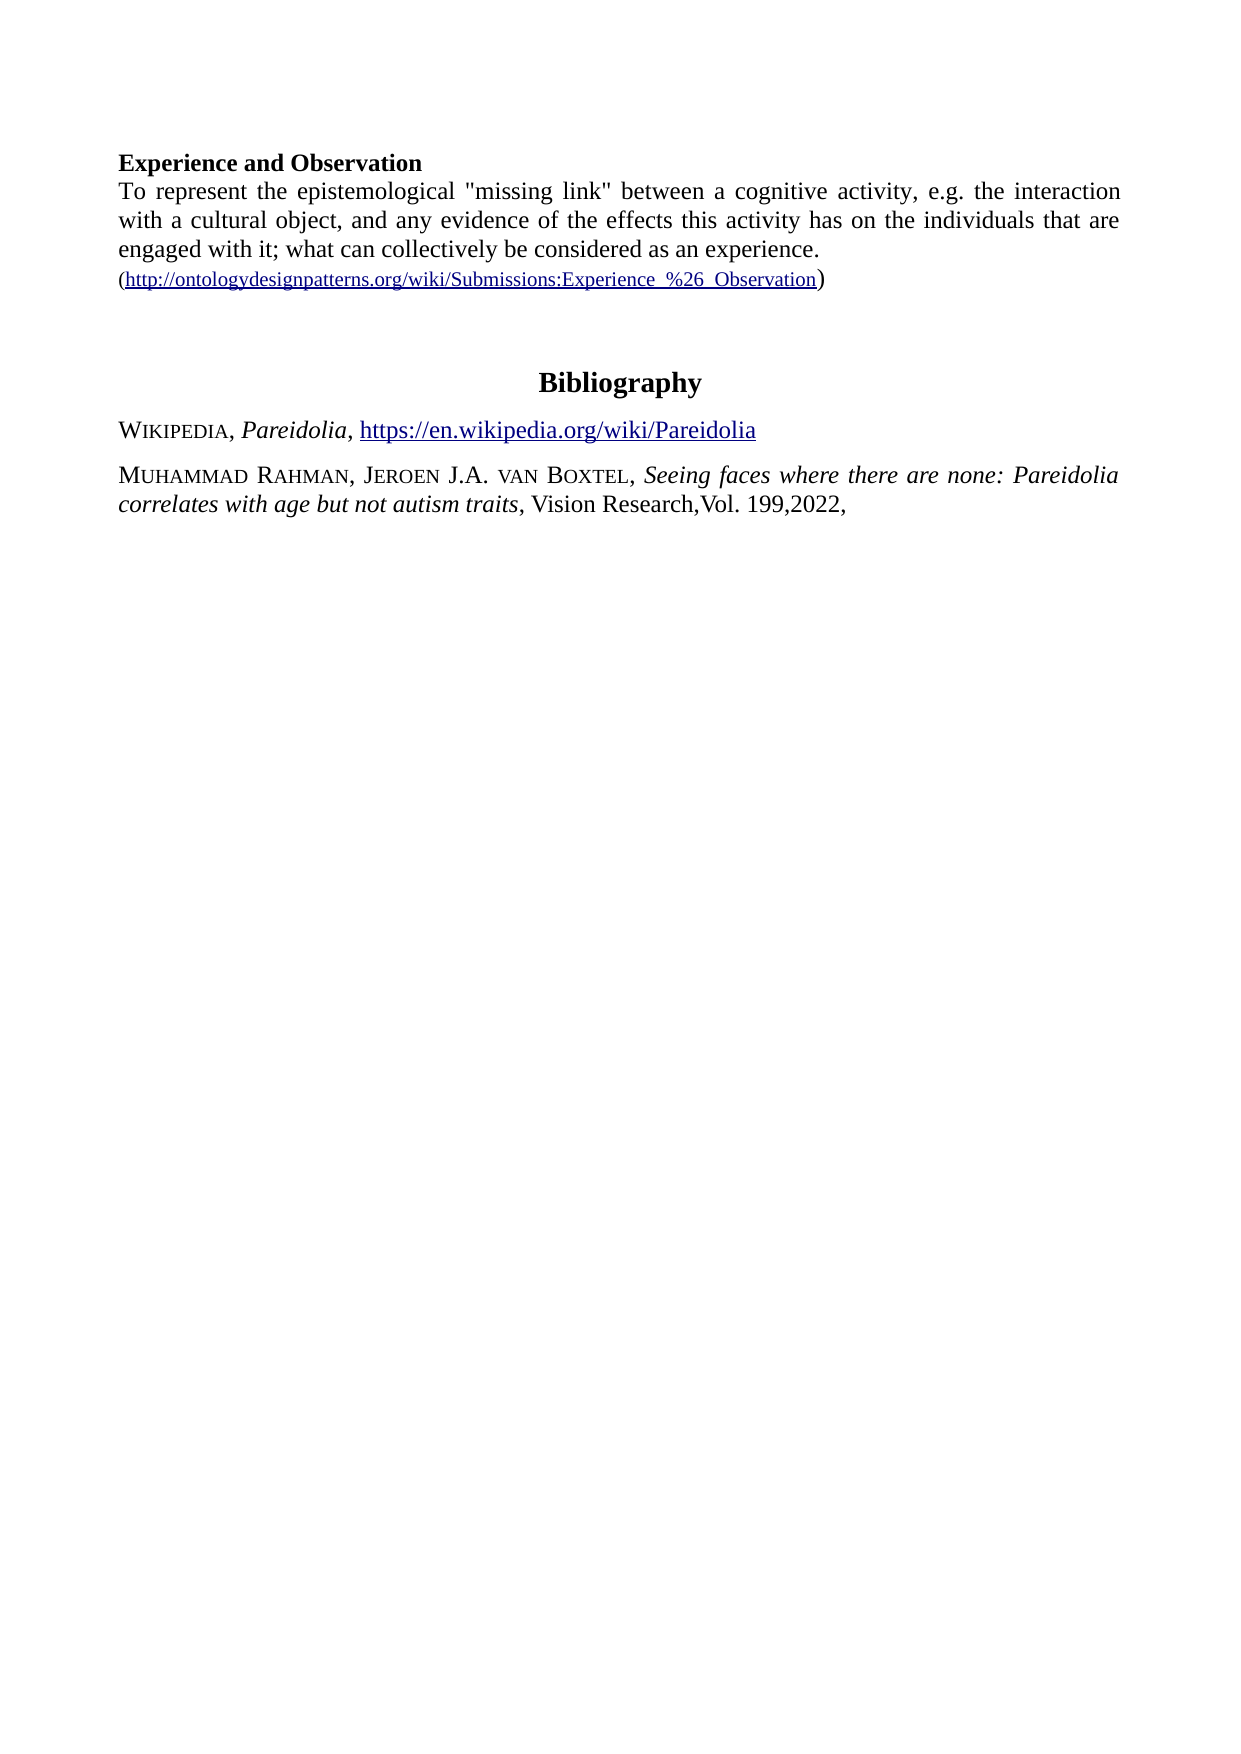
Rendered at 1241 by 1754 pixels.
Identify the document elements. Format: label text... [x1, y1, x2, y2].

text (http://ontologydesignpatterns.org/wiki/Submissions:Experience_%26_Observation) [118, 263, 1122, 291]
text Muhammad Rahman, Jeroen J.A. van Boxtel, Seeing faces where there are none: Pareidolia correlates with age but not autism traits, Vision Research,Vol. 199,2022, [118, 460, 1122, 518]
text Bibliography [118, 365, 1122, 398]
text Wikipedia, Pareidolia, https://en.wikipedia.org/wiki/Pareidolia [118, 415, 1122, 444]
text To represent the epistemological "missing link" between a cognitive activity, e.g. the interaction with a cultural object, and any evidence of the effects this activity has on the individuals that are engaged with it; what can collectively be considered as an experience. [118, 176, 1122, 263]
text Experience and Observation [118, 148, 1122, 176]
